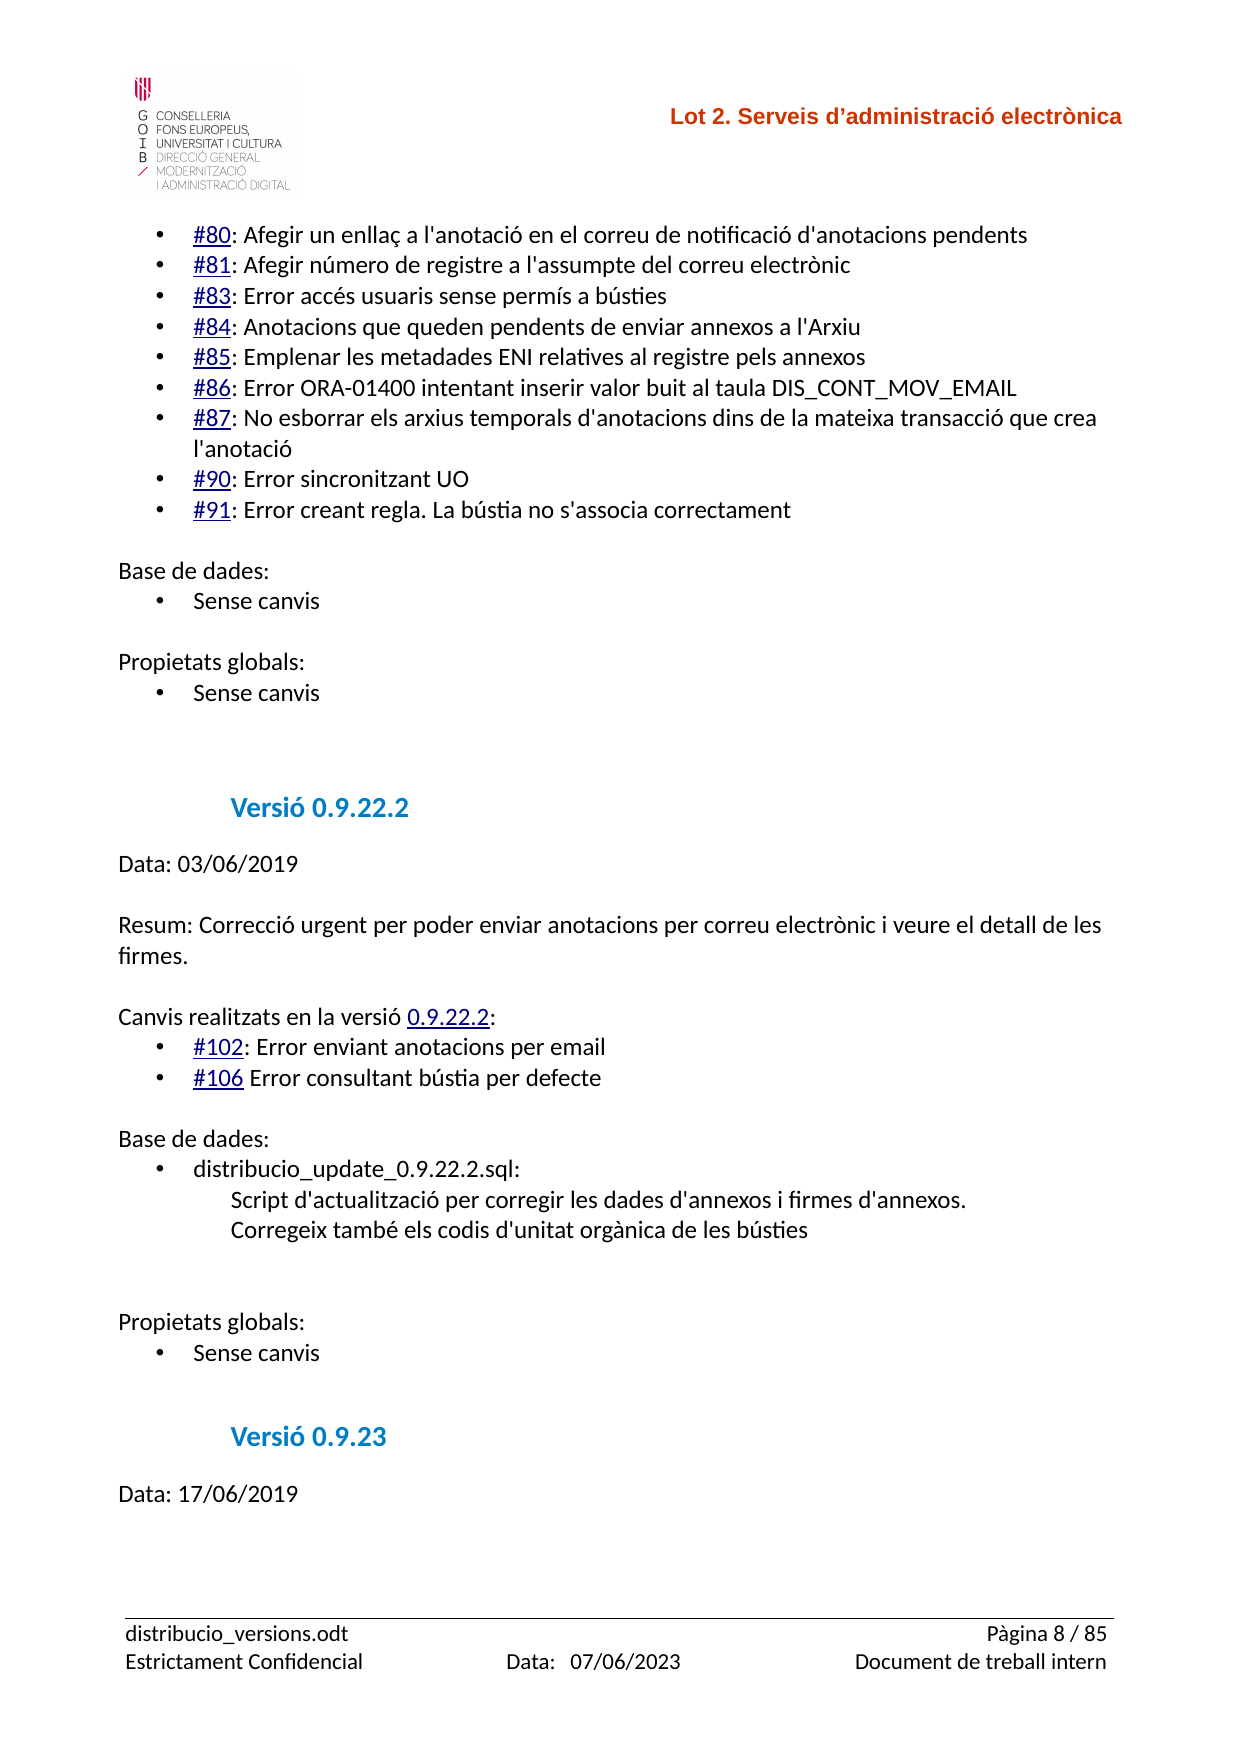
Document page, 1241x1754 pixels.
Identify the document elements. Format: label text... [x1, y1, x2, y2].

list #90: Error sincronitzant UO [156, 463, 1122, 494]
text Base de dades: [118, 555, 1122, 585]
list Script d'actualització per corregir les dades d'annexos i firmes d'annexos. [193, 1184, 1122, 1215]
list #87: No esborrar els arxius temporals d'anotacions dins de la mateixa transacció que crea l'anotació [156, 402, 1122, 463]
list #84: Anotacions que queden pendents de enviar annexos a l'Arxiu [156, 311, 1122, 341]
text Resum: Correcció urgent per poder enviar anotacions per correu electrònic i veure el detall de les firmes. [118, 909, 1122, 971]
text Data: 17/06/2019 [118, 1478, 1122, 1508]
list Sense canvis [156, 677, 1122, 707]
text Canvis realitzats en la versió 0.9.22.2: [118, 1001, 1122, 1032]
list #106 Error consultant bústia per defecte [156, 1062, 1122, 1093]
list #86: Error ORA-01400 intentant inserir valor buit al taula DIS_CONT_MOV_EMAIL [156, 372, 1122, 402]
list #102: Error enviant anotacions per email [156, 1032, 1122, 1062]
subtitle Versió 0.9.22.2 [153, 789, 1122, 825]
subtitle Versió 0.9.23 [153, 1418, 1122, 1454]
list #81: Afegir número de registre a l'assumpte del correu electrònic [156, 250, 1122, 280]
list Sense canvis [156, 585, 1122, 616]
list Sense canvis [156, 1337, 1122, 1367]
text Data: 03/06/2019 [118, 848, 1122, 879]
text Base de dades: [118, 1123, 1122, 1154]
list #83: Error accés usuaris sense permís a bústies [156, 280, 1122, 311]
list #80: Afegir un enllaç a l'anotació en el correu de notificació d'anotacions pendents [156, 219, 1122, 250]
text Propietats globals: [118, 646, 1122, 677]
list Corregeix també els codis d'unitat orgànica de les bústies [193, 1215, 1122, 1245]
list distribucio_update_0.9.22.2.sql: [156, 1154, 1122, 1184]
picture [126, 70, 299, 197]
list #85: Emplenar les metadades ENI relatives al registre pels annexos [156, 341, 1122, 372]
list #91: Error creant regla. La bústia no s'associa correctament [156, 494, 1122, 524]
text Propietats globals: [118, 1306, 1122, 1337]
